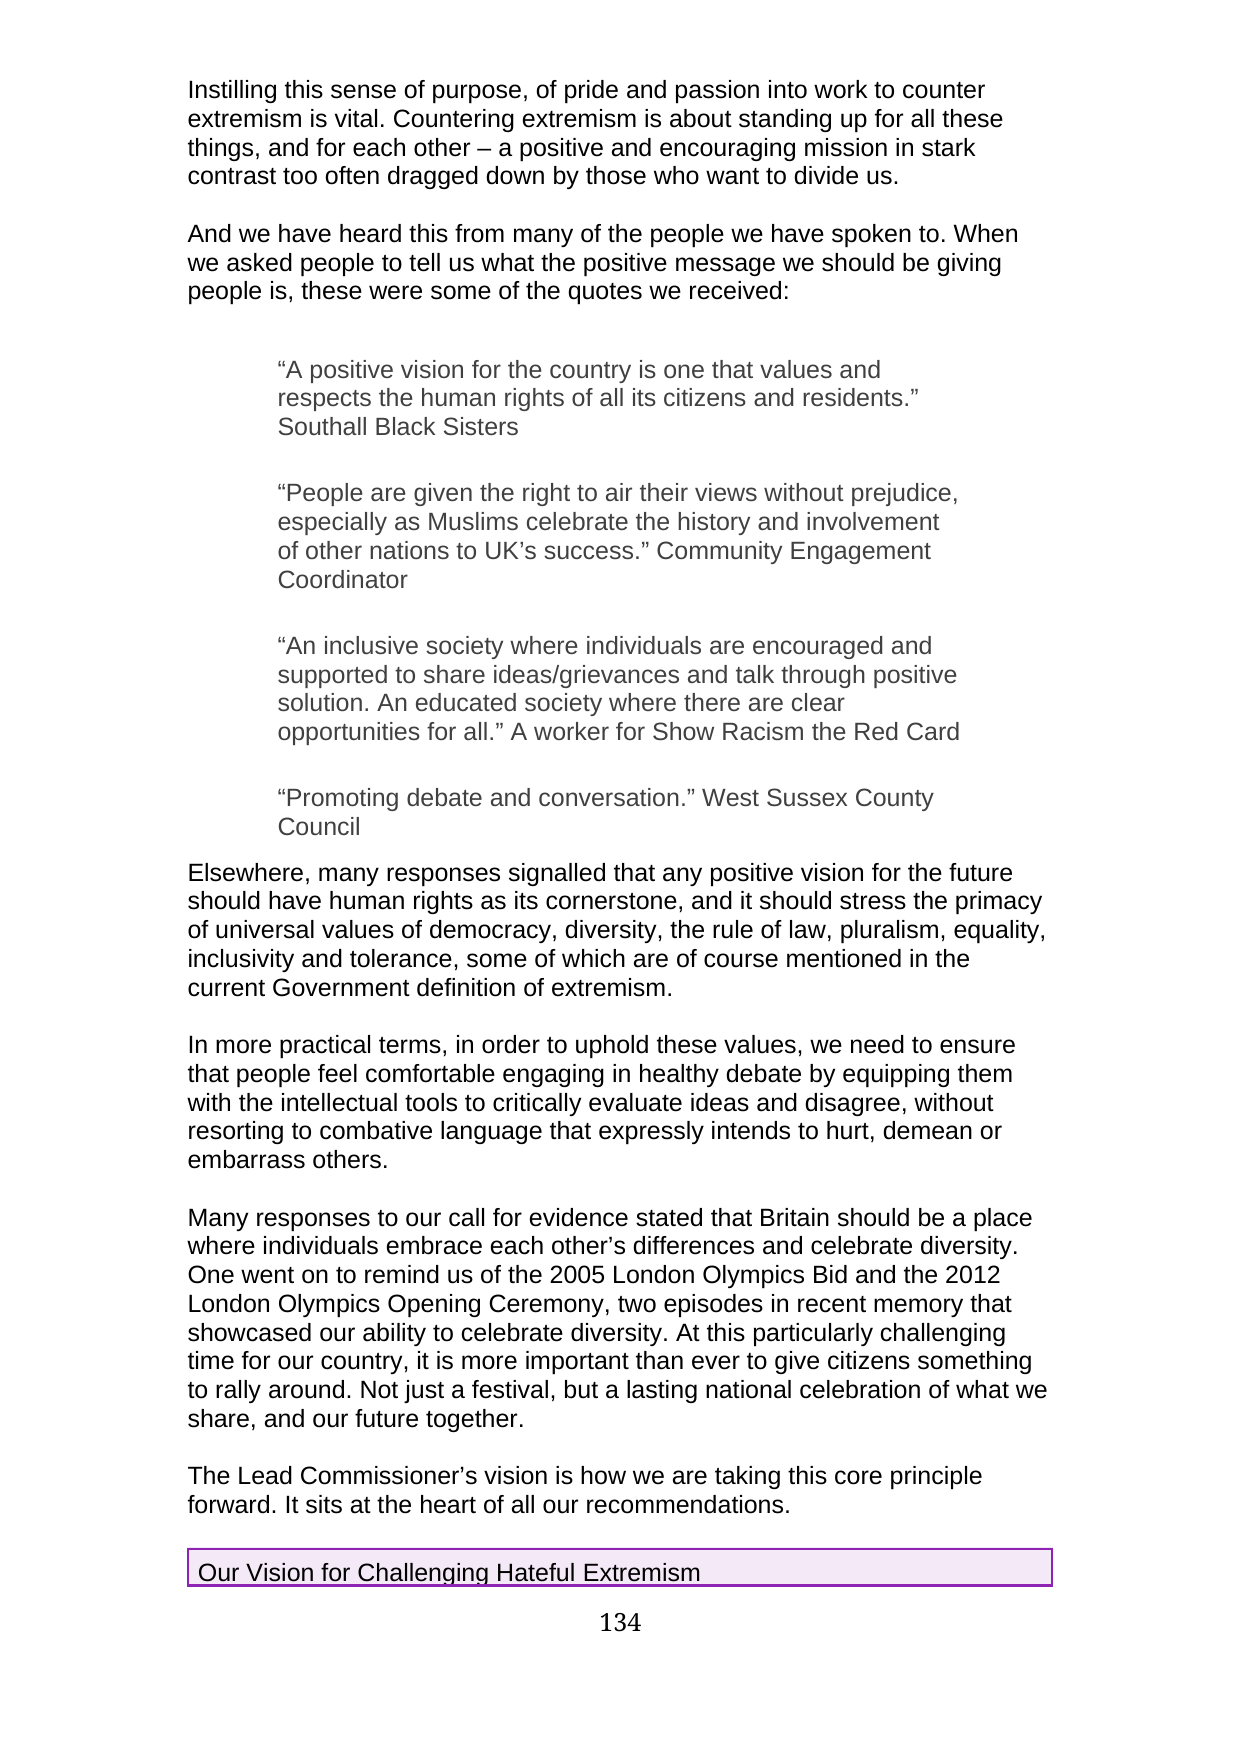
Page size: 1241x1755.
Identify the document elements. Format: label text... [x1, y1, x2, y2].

text “Promoting debate and conversation.” West Sussex County Council [277, 783, 963, 841]
text The Lead Commissioner’s vision is how we are taking this core principle forward. It sits at the heart of all our recommendations. [187, 1461, 1053, 1519]
text In more practical terms, in order to uphold these values, we need to ensure that people feel comfortable engaging in healthy debate by equipping them with the intellectual tools to critically evaluate ideas and disagree, without resorting to combative language that expressly intends to hurt, demean or embarrass others. [187, 1030, 1053, 1174]
text “People are given the right to air their views without prejudice, especially as Muslims celebrate the history and involvement of other nations to UK’s success.” Community Engagement Coordinator [277, 478, 963, 593]
text Elsewhere, many responses signalled that any positive vision for the future should have human rights as its cornerstone, and it should stress the primacy of universal values of democracy, diversity, the rule of law, pluralism, equality, inclusivity and tolerance, some of which are of course mentioned in the current Government definition of extremism. [187, 857, 1053, 1001]
text Many responses to our call for evidence stated that Britain should be a place where individuals embrace each other’s differences and celebrate diversity. One went on to remind us of the 2005 London Olympics Bid and the 2012 London Olympics Opening Ceremony, two episodes in recent memory that showcased our ability to celebrate diversity. At this particularly challenging time for our country, it is more important than ever to give citizens something to rally around. Not just a festival, but a lasting national celebration of what we share, and our future together. [187, 1202, 1053, 1432]
text Instilling this sense of purpose, of pride and passion into work to counter extremism is vital. Countering extremism is about standing up for all these things, and for each other – a positive and encouraging mission in stark contrast too often dragged down by those who want to divide us. [187, 75, 1053, 190]
text “A positive vision for the country is one that values and respects the human rights of all its citizens and residents.” Southall Black Sisters [277, 354, 963, 441]
text “An inclusive society where individuals are encouraged and supported to share ideas/grievances and talk through positive solution. An educated society where there are clear opportunities for all.” A worker for Show Racism the Red Card [277, 631, 963, 746]
text Our Vision for Challenging Hateful Extremism [189, 1550, 1051, 1584]
text And we have heard this from many of the people we have spoken to. When we asked people to tell us what the positive message we should be giving people is, these were some of the quotes we received: [187, 219, 1053, 305]
